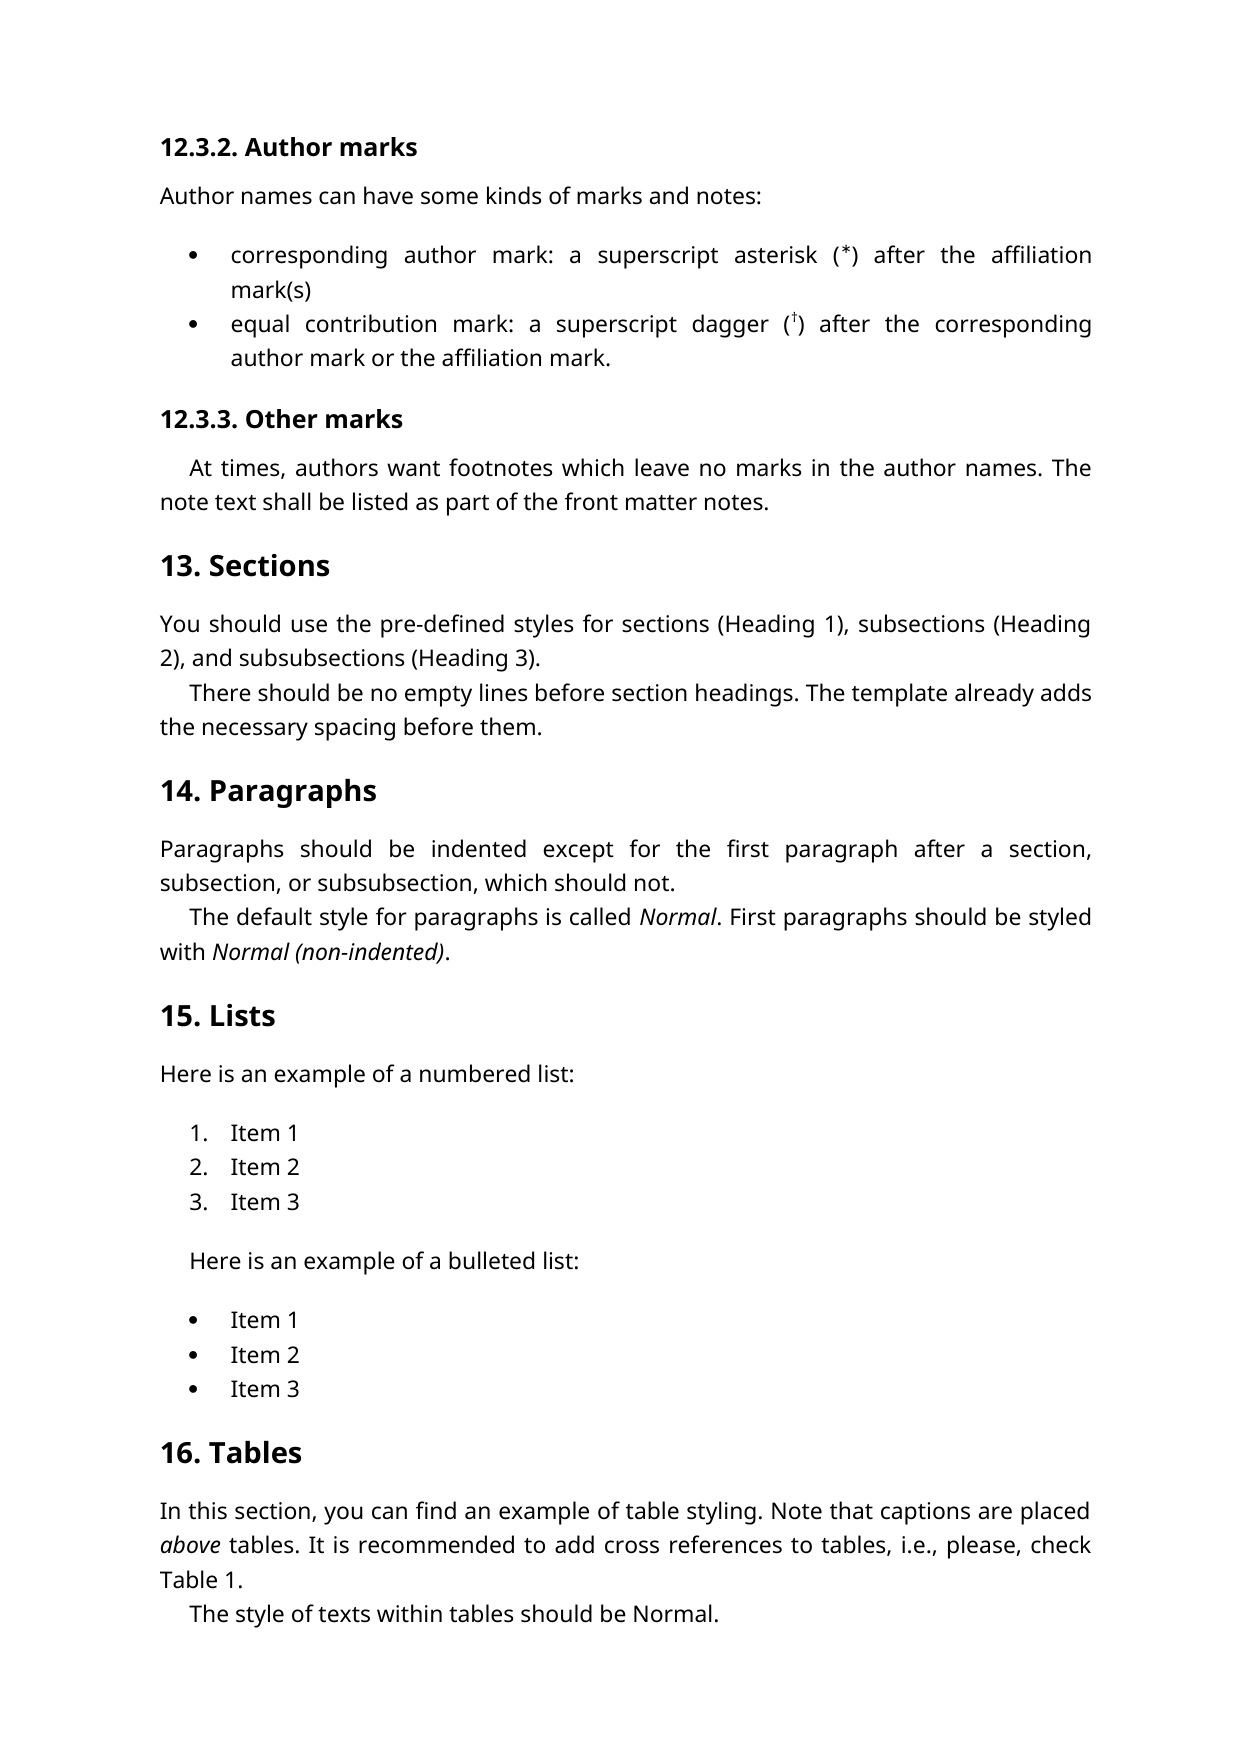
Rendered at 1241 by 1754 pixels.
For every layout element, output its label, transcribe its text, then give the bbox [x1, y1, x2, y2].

text The style of texts within tables should be Normal. [159, 1598, 1093, 1629]
list Item 2 [189, 1151, 1093, 1182]
list Item 3 [189, 1373, 1093, 1404]
list corresponding author mark: a superscript asterisk (∗) after the affiliation mark(s) [189, 239, 1093, 305]
text Here is an example of a numbered list: [159, 1057, 1093, 1089]
text You should use the pre-defined styles for sections (Heading 1), subsections (Heading 2), and subsubsections (Heading 3). [159, 608, 1093, 673]
text At times, authors want footnotes which leave no marks in the author names. The note text shall be listed as part of the front matter notes. [159, 452, 1093, 517]
text The default style for paragraphs is called Normal. First paragraphs should be styled with Normal (non-indented). [159, 901, 1093, 967]
list Item 1 [189, 1304, 1093, 1336]
text Here is an example of a bulleted list: [159, 1245, 1093, 1276]
subtitle Tables [159, 1432, 1093, 1472]
text There should be no empty lines before section headings. The template already adds the necessary spacing before them. [159, 676, 1093, 742]
subtitle Lists [159, 995, 1093, 1035]
list equal contribution mark: a superscript dagger (†) after the corresponding author mark or the affiliation mark. [189, 308, 1093, 373]
text Paragraphs should be indented except for the first paragraph after a section, subsection, or subsubsection, which should not. [159, 833, 1093, 898]
text In this section, you can find an example of table styling. Note that captions are placed above tables. It is recommended to add cross references to tables, i.e., please, check Table 1. [159, 1495, 1093, 1595]
subtitle Author marks [159, 130, 1093, 164]
list Item 2 [189, 1339, 1093, 1370]
subtitle Paragraphs [159, 770, 1093, 810]
text Author names can have some kinds of marks and notes: [159, 180, 1093, 211]
subtitle Sections [159, 545, 1093, 585]
list Item 3 [189, 1186, 1093, 1217]
list Item 1 [189, 1117, 1093, 1148]
subtitle Other marks [159, 402, 1093, 436]
